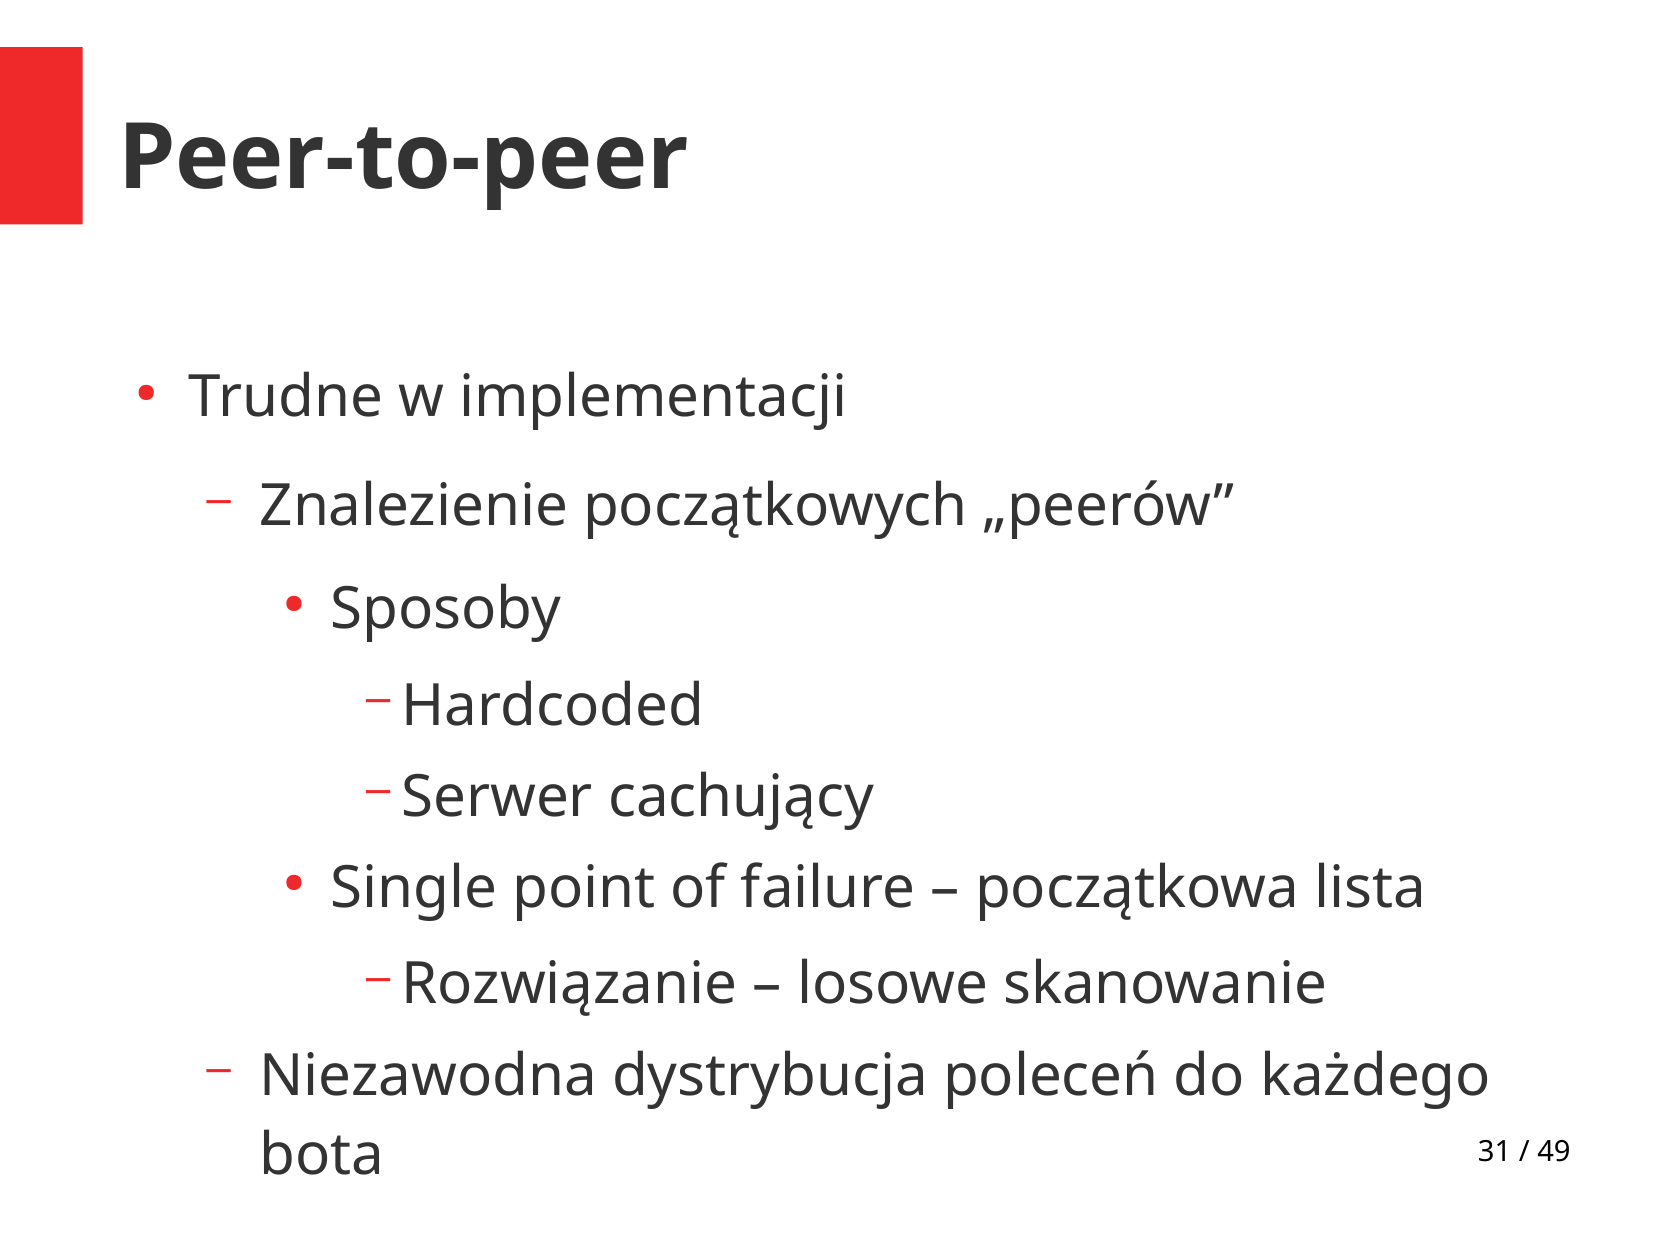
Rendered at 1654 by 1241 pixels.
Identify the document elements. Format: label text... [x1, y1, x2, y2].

title Peer-to-peer [118, 49, 1571, 257]
list Trudne w implementacji Znalezienie początkowych „peerów” Sposoby Hardcoded Serwer cachujący Single point of failure – początkowa lista Rozwiązanie – losowe skanowanie Niezawodna dystrybucja poleceń do każdego bota [118, 354, 1536, 1074]
